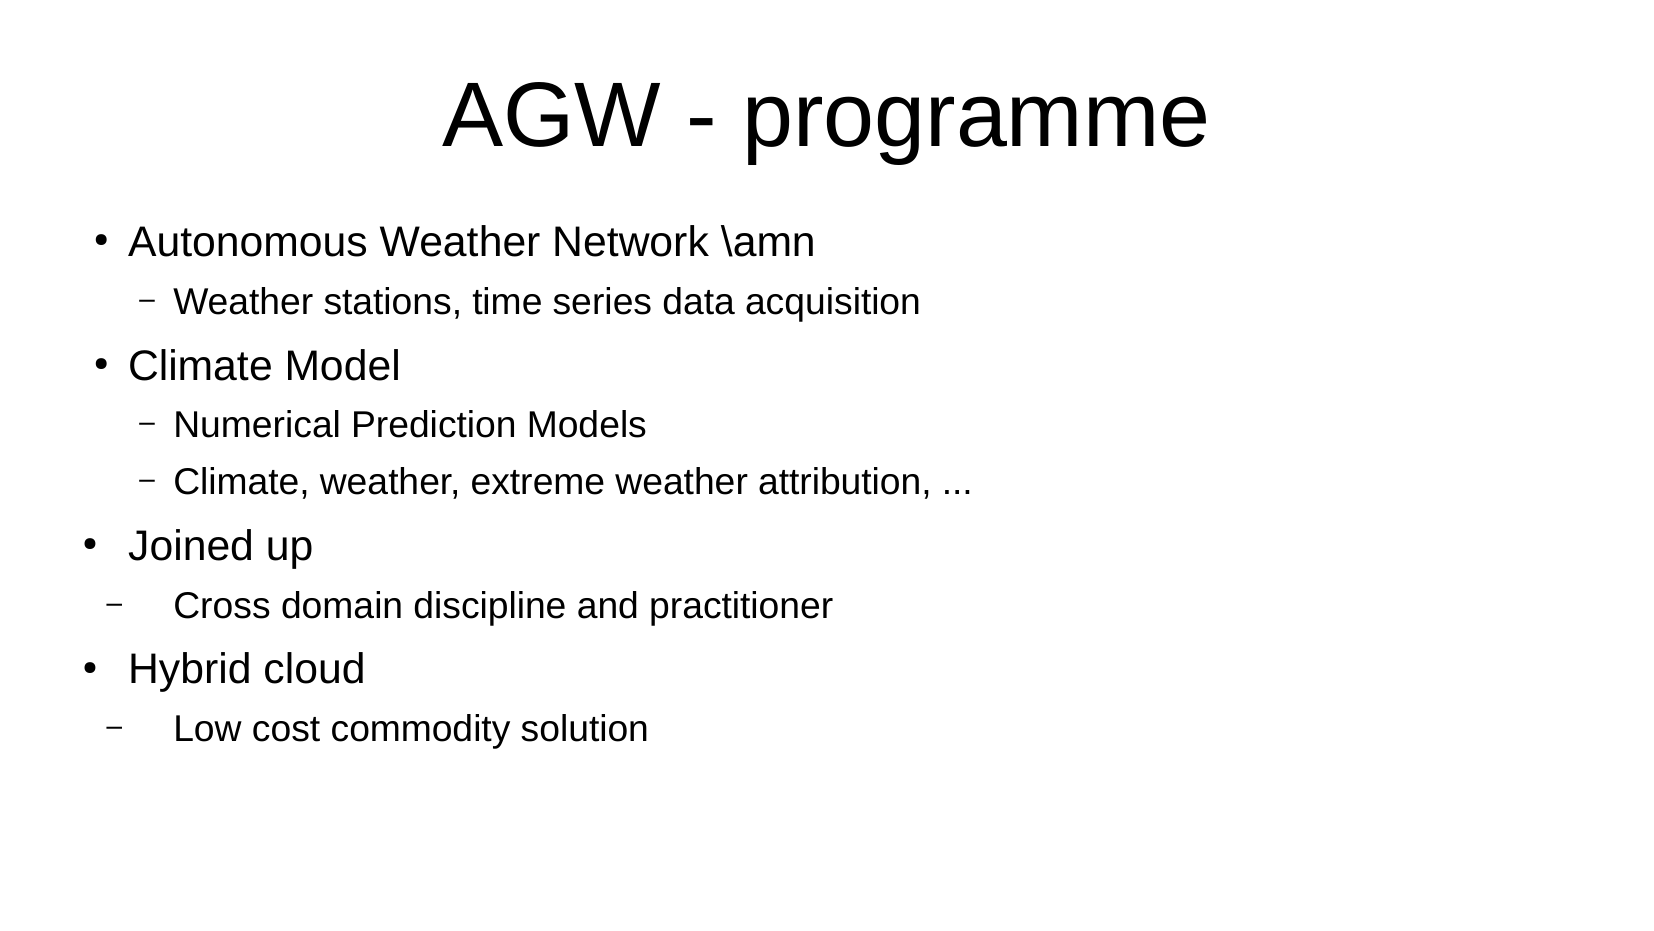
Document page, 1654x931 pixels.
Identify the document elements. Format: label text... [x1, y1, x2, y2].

title AGW - programme [82, 37, 1571, 193]
list Autonomous Weather Network \amn Weather stations, time series data acquisition Climate Model Numerical Prediction Models Climate, weather, extreme weather attribution, ... Joined up Cross domain discipline and practitioner Hybrid cloud Low cost commodity solution [82, 217, 1571, 758]
